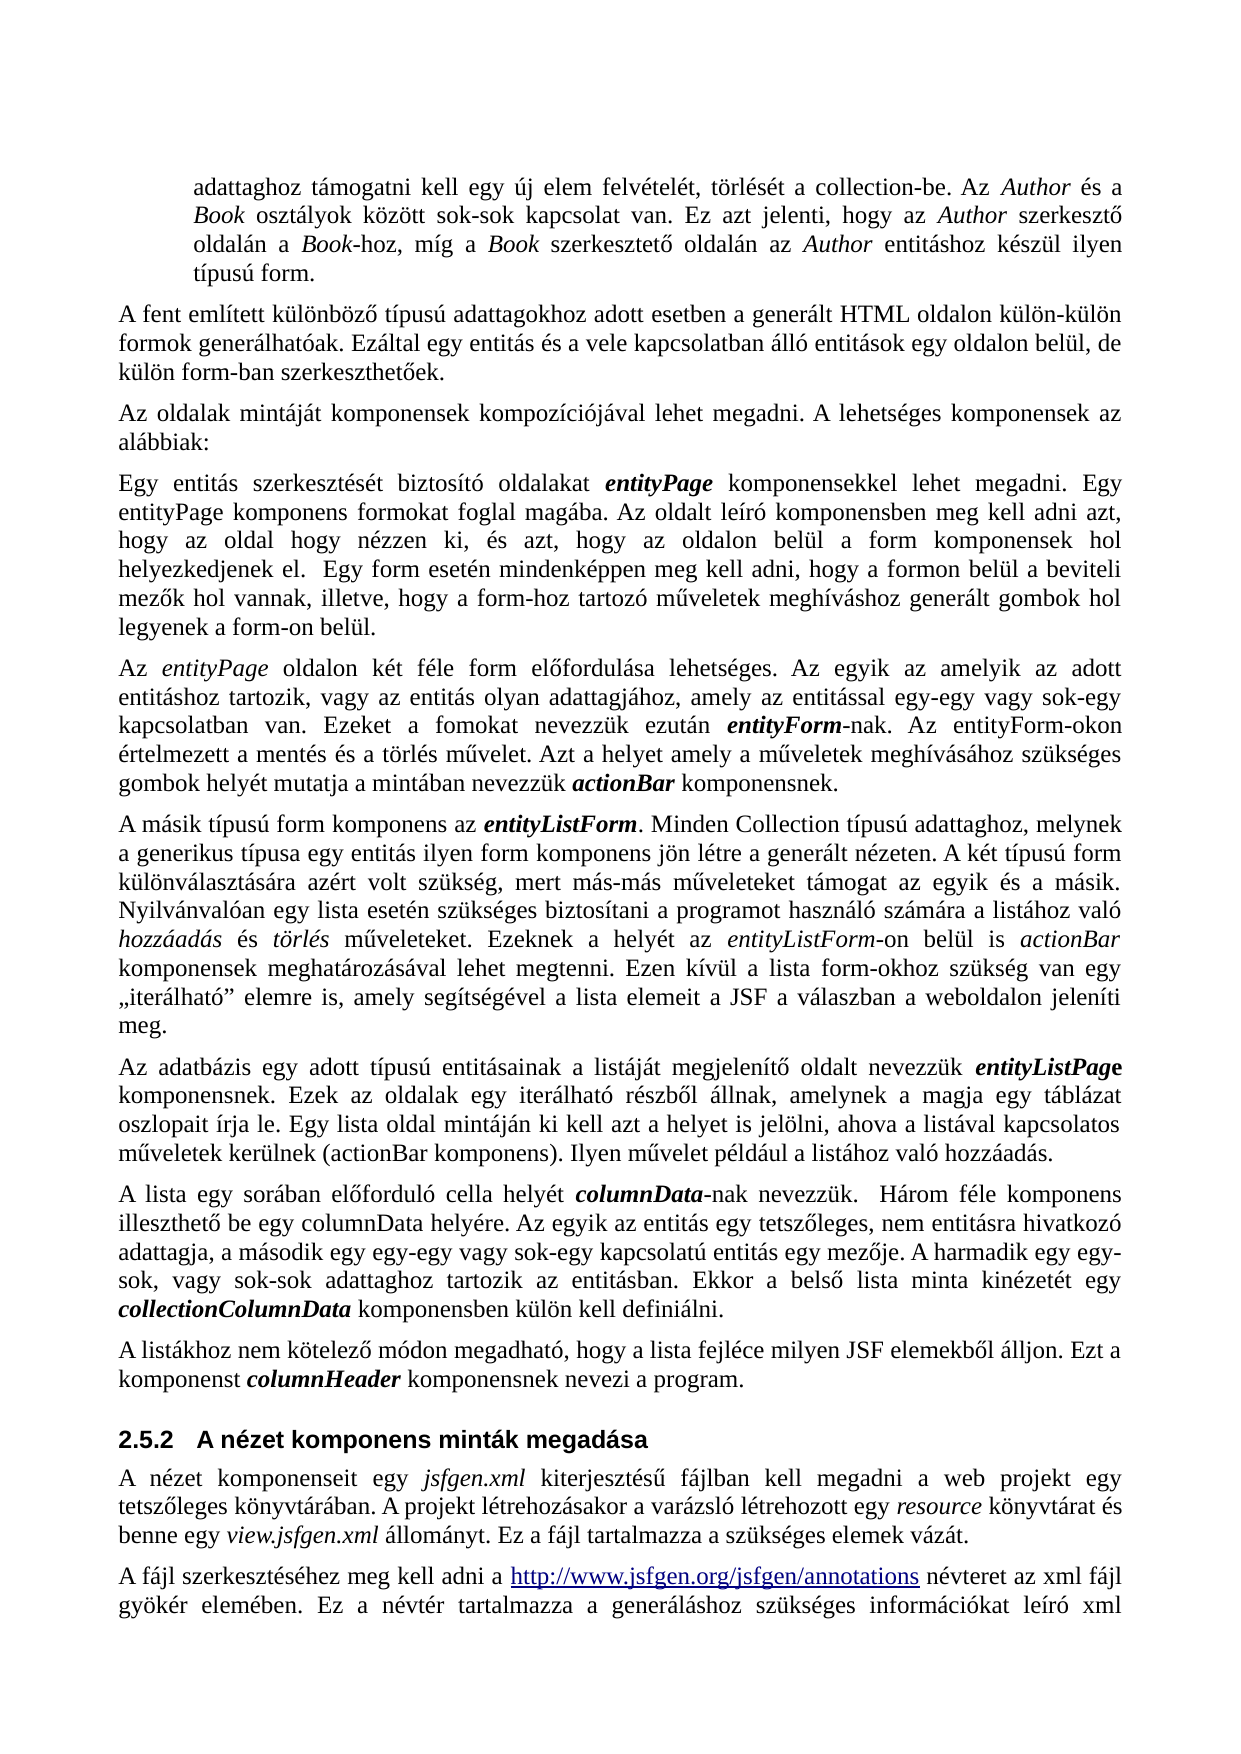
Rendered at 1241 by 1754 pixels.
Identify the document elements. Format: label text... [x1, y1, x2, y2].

text A másik típusú form komponens az entityListForm. Minden Collection típusú adattaghoz, melynek a generikus típusa egy entitás ilyen form komponens jön létre a generált nézeten. A két típusú form különválasztására azért volt szükség, mert más-más műveleteket támogat az egyik és a másik. Nyilvánvalóan egy lista esetén szükséges biztosítani a programot használó számára a listához való hozzáadás és törlés műveleteket. Ezeknek a helyét az entityListForm-on belül is actionBar komponensek meghatározásával lehet megtenni. Ezen kívül a lista form-okhoz szükség van egy „iterálható” elemre is, amely segítségével a lista elemeit a JSF a válaszban a weboldalon jeleníti meg. [118, 809, 1122, 1039]
text A listákhoz nem kötelező módon megadható, hogy a lista fejléce milyen JSF elemekből álljon. Ezt a komponenst columnHeader komponensnek nevezi a program. [118, 1335, 1122, 1393]
text A nézet komponenseit egy jsfgen.xml kiterjesztésű fájlban kell megadni a web projekt egy tetszőleges könyvtárában. A projekt létrehozásakor a varázsló létrehozott egy resource könyvtárat és benne egy view.jsfgen.xml állományt. Ez a fájl tartalmazza a szükséges elemek vázát. [118, 1463, 1122, 1549]
text Az oldalak mintáját komponensek kompozíciójával lehet megadni. A lehetséges komponensek az alábbiak: [118, 398, 1122, 455]
subtitle A nézet komponens minták megadása [118, 1425, 1122, 1454]
text Az entityPage oldalon két féle form előfordulása lehetséges. Az egyik az amelyik az adott entitáshoz tartozik, vagy az entitás olyan adattagjához, amely az entitással egy-egy vagy sok-egy kapcsolatban van. Ezeket a fomokat nevezzük ezután entityForm-nak. Az entityForm-okon értelmezett a mentés és a törlés művelet. Azt a helyet amely a műveletek meghívásához szükséges gombok helyét mutatja a mintában nevezzük actionBar komponensnek. [118, 653, 1122, 797]
text A lista egy sorában előforduló cella helyét columnData-nak nevezzük. Három féle komponens illeszthető be egy columnData helyére. Az egyik az entitás egy tetszőleges, nem entitásra hivatkozó adattagja, a második egy egy-egy vagy sok-egy kapcsolatú entitás egy mezője. A harmadik egy egy-sok, vagy sok-sok adattaghoz tartozik az entitásban. Ekkor a belső lista minta kinézetét egy collectionColumnData komponensben külön kell definiálni. [118, 1179, 1122, 1323]
text A fent említett különböző típusú adattagokhoz adott esetben a generált HTML oldalon külön-külön formok generálhatóak. Ezáltal egy entitás és a vele kapcsolatban álló entitások egy oldalon belül, de külön form-ban szerkeszthetőek. [118, 299, 1122, 385]
text A fájl szerkesztéséhez meg kell adni a http://www.jsfgen.org/jsfgen/annotations névteret az xml fájl gyökér elemében. Ez a névtér tartalmazza a generáláshoz szükséges információkat leíró xml [118, 1561, 1122, 1619]
text Az adatbázis egy adott típusú entitásainak a listáját megjelenítő oldalt nevezzük entityListPage komponensnek. Ezek az oldalak egy iterálható részből állnak, amelynek a magja egy táblázat oszlopait írja le. Egy lista oldal mintáján ki kell azt a helyet is jelölni, ahova a listával kapcsolatos műveletek kerülnek (actionBar komponens). Ilyen művelet például a listához való hozzáadás. [118, 1052, 1122, 1167]
text Egy entitás szerkesztését biztosító oldalakat entityPage komponensekkel lehet megadni. Egy entityPage komponens formokat foglal magába. Az oldalt leíró komponensben meg kell adni azt, hogy az oldal hogy nézzen ki, és azt, hogy az oldalon belül a form komponensek hol helyezkedjenek el. Egy form esetén mindenképpen meg kell adni, hogy a formon belül a beviteli mezők hol vannak, illetve, hogy a form-hoz tartozó műveletek meghíváshoz generált gombok hol legyenek a form-on belül. [118, 468, 1122, 640]
list adattaghoz támogatni kell egy új elem felvételét, törlését a collection-be. Az Author és a Book osztályok között sok-sok kapcsolat van. Ez azt jelenti, hogy az Author szerkesztő oldalán a Book-hoz, míg a Book szerkesztető oldalán az Author entitáshoz készül ilyen típusú form. [156, 172, 1122, 287]
